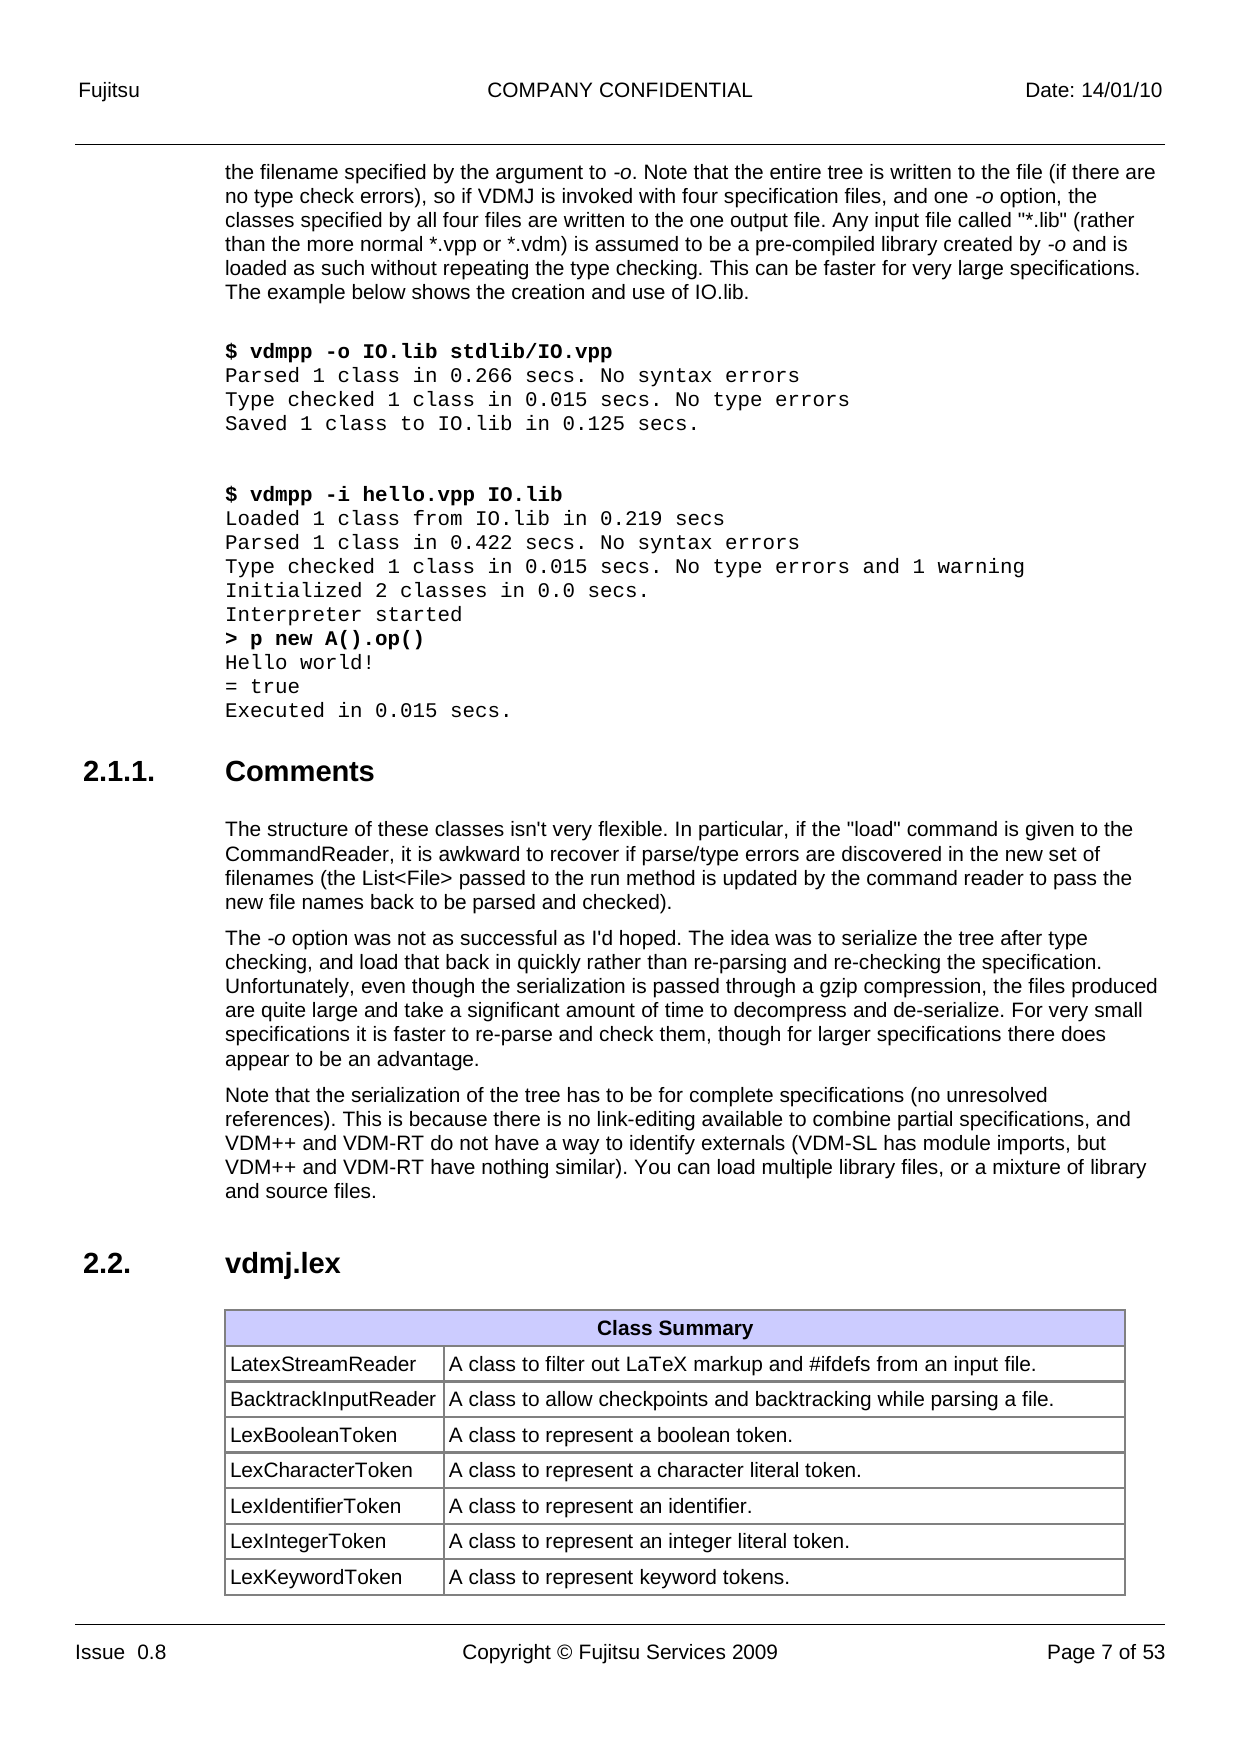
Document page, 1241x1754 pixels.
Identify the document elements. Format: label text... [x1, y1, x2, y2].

table_cell LexIntegerToken [226, 1525, 443, 1558]
text $ vdmpp -o IO.lib stdlib/IO.vpp [225, 341, 1165, 364]
table_cell A class to represent a boolean token. [445, 1418, 1124, 1451]
table_cell LexBooleanToken [226, 1418, 443, 1451]
text Loaded 1 class from IO.lib in 0.219 secs [225, 508, 1165, 532]
text Type checked 1 class in 0.015 secs. No type errors [225, 388, 1165, 412]
table_cell A class to represent an identifier. [445, 1489, 1124, 1522]
text Note that the serialization of the tree has to be for complete specifications (no unresolved references). This is because there is no link-editing available to combine partial specifications, and VDM++ and VDM-RT do not have a way to identify externals (VDM-SL has module imports, but VDM++ and VDM-RT have nothing similar). You can load multiple library files, or a mixture of library and source files. [225, 1083, 1165, 1203]
table_cell LexIdentifierToken [226, 1489, 443, 1522]
text Executed in 0.015 secs. [225, 700, 1165, 724]
text The -o option was not as successful as I'd hoped. The idea was to serialize the tree after type checking, and load that back in quickly rather than re-parsing and re-checking the specification. Unfortunately, even though the serialization is passed through a gzip compression, the files produced are quite large and take a significant amount of time to decompress and de-serialize. For very small specifications it is faster to re-parse and check them, though for larger specifications there does appear to be an advantage. [225, 926, 1165, 1071]
table_cell A class to represent an integer literal token. [445, 1525, 1124, 1558]
subtitle Comments [75, 754, 1165, 787]
text The structure of these classes isn't very flexible. In particular, if the "load" command is given to the CommandReader, it is awkward to recover if parse/type errors are discovered in the new set of filenames (the List<File> passed to the run method is updated by the command reader to pass the new file names back to be parsed and checked). [225, 817, 1165, 914]
text Parsed 1 class in 0.266 secs. No syntax errors [225, 364, 1165, 388]
text $ vdmpp -i hello.vpp IO.lib [225, 484, 1165, 508]
text the filename specified by the argument to -o. Note that the entire tree is written to the file (if there are no type check errors), so if VDMJ is invoked with four specification files, and one -o option, the classes specified by all four files are written to the one output file. Any input file called "*.lib" (rather than the more normal *.vpp or *.vdm) is assumed to be a pre-compiled library created by -o and is loaded as such without repeating the type checking. This can be faster for very large specifications. The example below shows the creation and use of IO.lib. [225, 160, 1165, 304]
text > p new A().op() [225, 628, 1165, 652]
table_header Class Summary [226, 1311, 1124, 1345]
text Interpreter started [225, 604, 1165, 628]
table_cell LexKeywordToken [226, 1560, 443, 1593]
table_cell A class to represent a character literal token. [445, 1454, 1124, 1487]
text = true [225, 676, 1165, 700]
text Initialized 2 classes in 0.0 secs. [225, 580, 1165, 604]
table_cell A class to filter out LaTeX markup and #ifdefs from an input file. [445, 1347, 1124, 1380]
table_cell A class to represent keyword tokens. [445, 1560, 1124, 1593]
text Hello world! [225, 652, 1165, 676]
subtitle vdmj.lex [75, 1246, 1165, 1279]
table_cell A class to allow checkpoints and backtracking while parsing a file. [445, 1383, 1124, 1416]
table_cell BacktrackInputReader [226, 1383, 443, 1416]
text Saved 1 class to IO.lib in 0.125 secs. [225, 412, 1165, 436]
table_cell LatexStreamReader [226, 1347, 443, 1380]
text Parsed 1 class in 0.422 secs. No syntax errors [225, 532, 1165, 556]
table_cell LexCharacterToken [226, 1454, 443, 1487]
text Type checked 1 class in 0.015 secs. No type errors and 1 warning [225, 556, 1165, 580]
